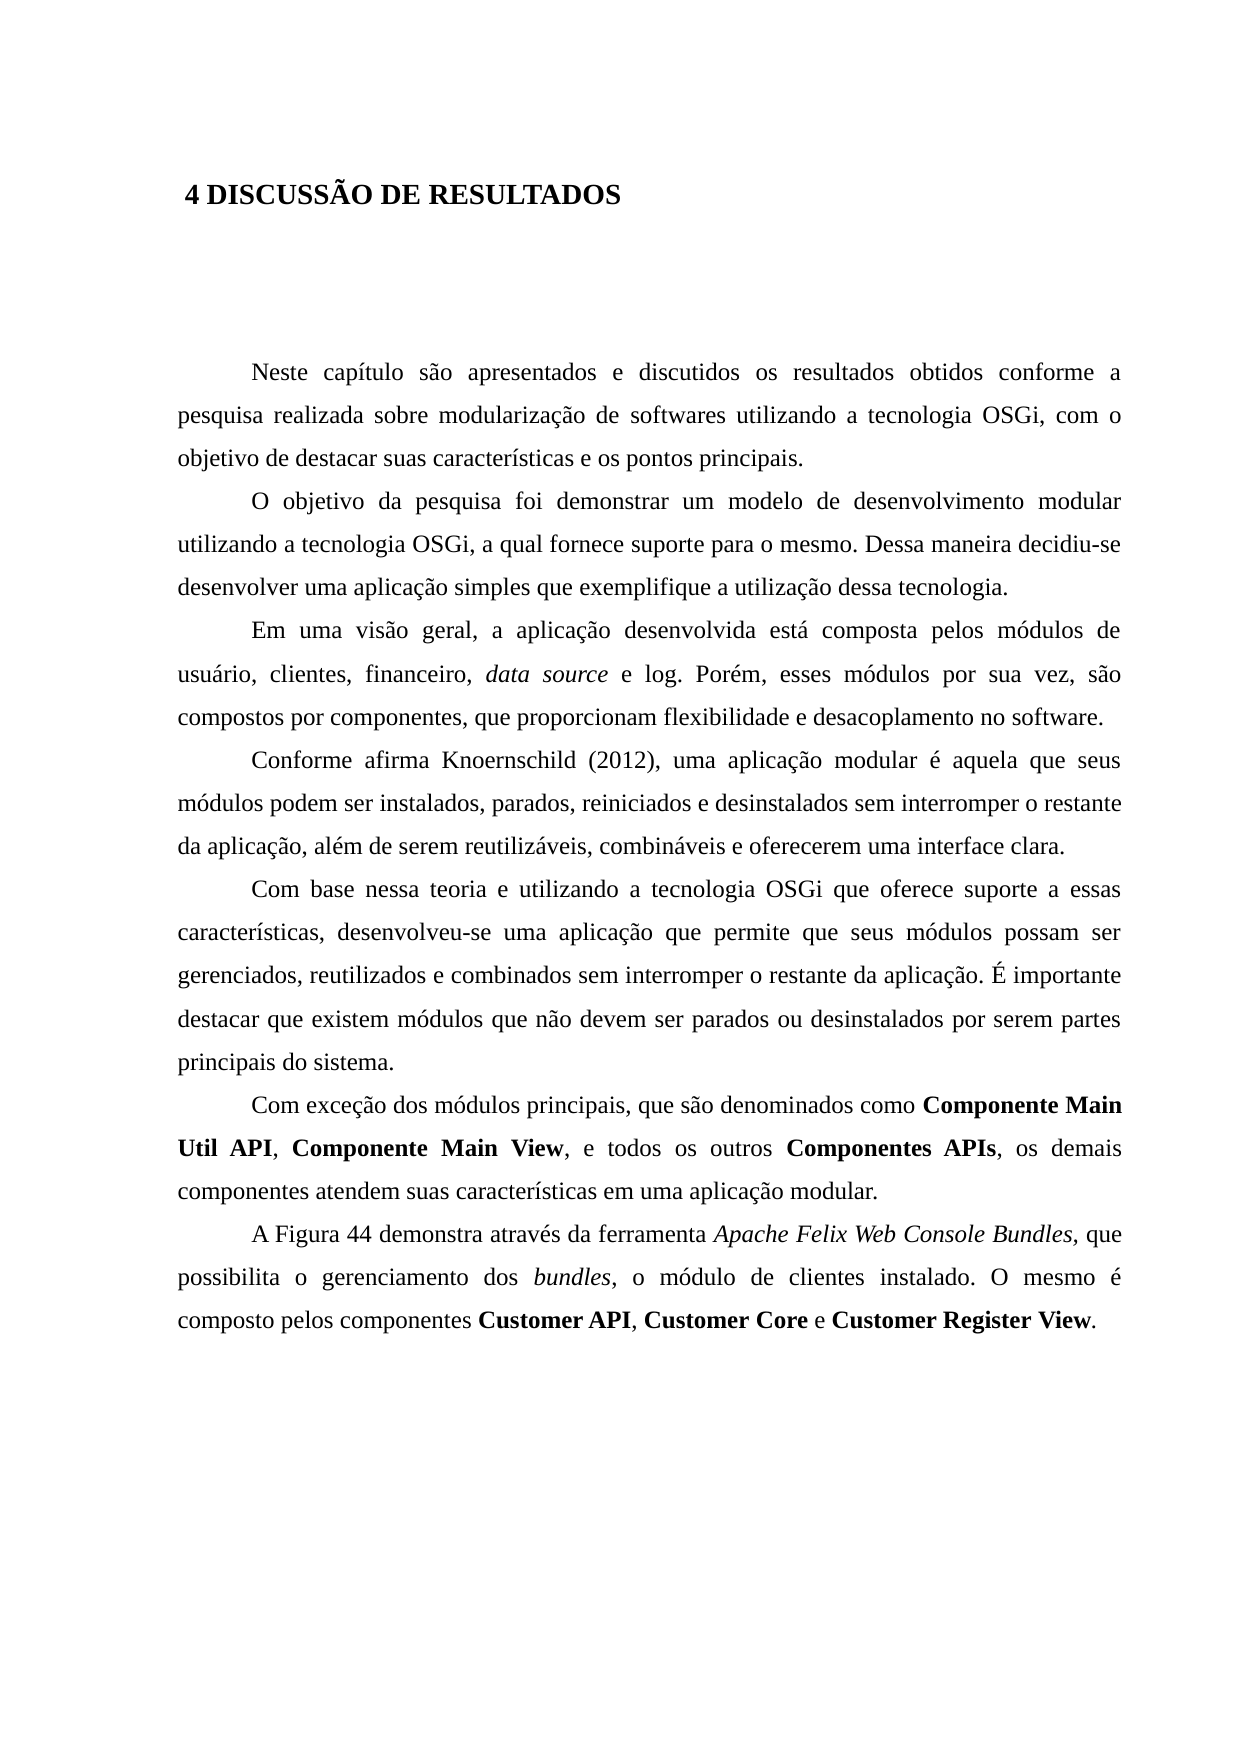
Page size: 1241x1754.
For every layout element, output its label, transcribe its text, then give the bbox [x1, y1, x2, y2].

text Conforme afirma Knoernschild (2012), uma aplicação modular é aquela que seus módulos podem ser instalados, parados, reiniciados e desinstalados sem interromper o restante da aplicação, além de serem reutilizáveis, combináveis e oferecerem uma interface clara. [177, 745, 1122, 860]
text A Figura 44 demonstra através da ferramenta Apache Felix Web Console Bundles, que possibilita o gerenciamento dos bundles, o módulo de clientes instalado. O mesmo é composto pelos componentes Customer API, Customer Core e Customer Register View. [177, 1219, 1122, 1334]
text Neste capítulo são apresentados e discutidos os resultados obtidos conforme a pesquisa realizada sobre modularização de softwares utilizando a tecnologia OSGi, com o objetivo de destacar suas características e os pontos principais. [177, 357, 1122, 472]
text Em uma visão geral, a aplicação desenvolvida está composta pelos módulos de usuário, clientes, financeiro, data source e log. Porém, esses módulos por sua vez, são compostos por componentes, que proporcionam flexibilidade e desacoplamento no software. [177, 616, 1122, 731]
text Com base nessa teoria e utilizando a tecnologia OSGi que oferece suporte a essas características, desenvolveu-se uma aplicação que permite que seus módulos possam ser gerenciados, reutilizados e combinados sem interromper o restante da aplicação. É importante destacar que existem módulos que não devem ser parados ou desinstalados por serem partes principais do sistema. [177, 874, 1122, 1076]
text O objetivo da pesquisa foi demonstrar um modelo de desenvolvimento modular utilizando a tecnologia OSGi, a qual fornece suporte para o mesmo. Dessa maneira decidiu-se desenvolver uma aplicação simples que exemplifique a utilização dessa tecnologia. [177, 486, 1122, 601]
subtitle Discussão de resultados [177, 177, 1122, 211]
text Com exceção dos módulos principais, que são denominados como Componente Main Util API, Componente Main View, e todos os outros Componentes APIs, os demais componentes atendem suas características em uma aplicação modular. [177, 1090, 1122, 1205]
